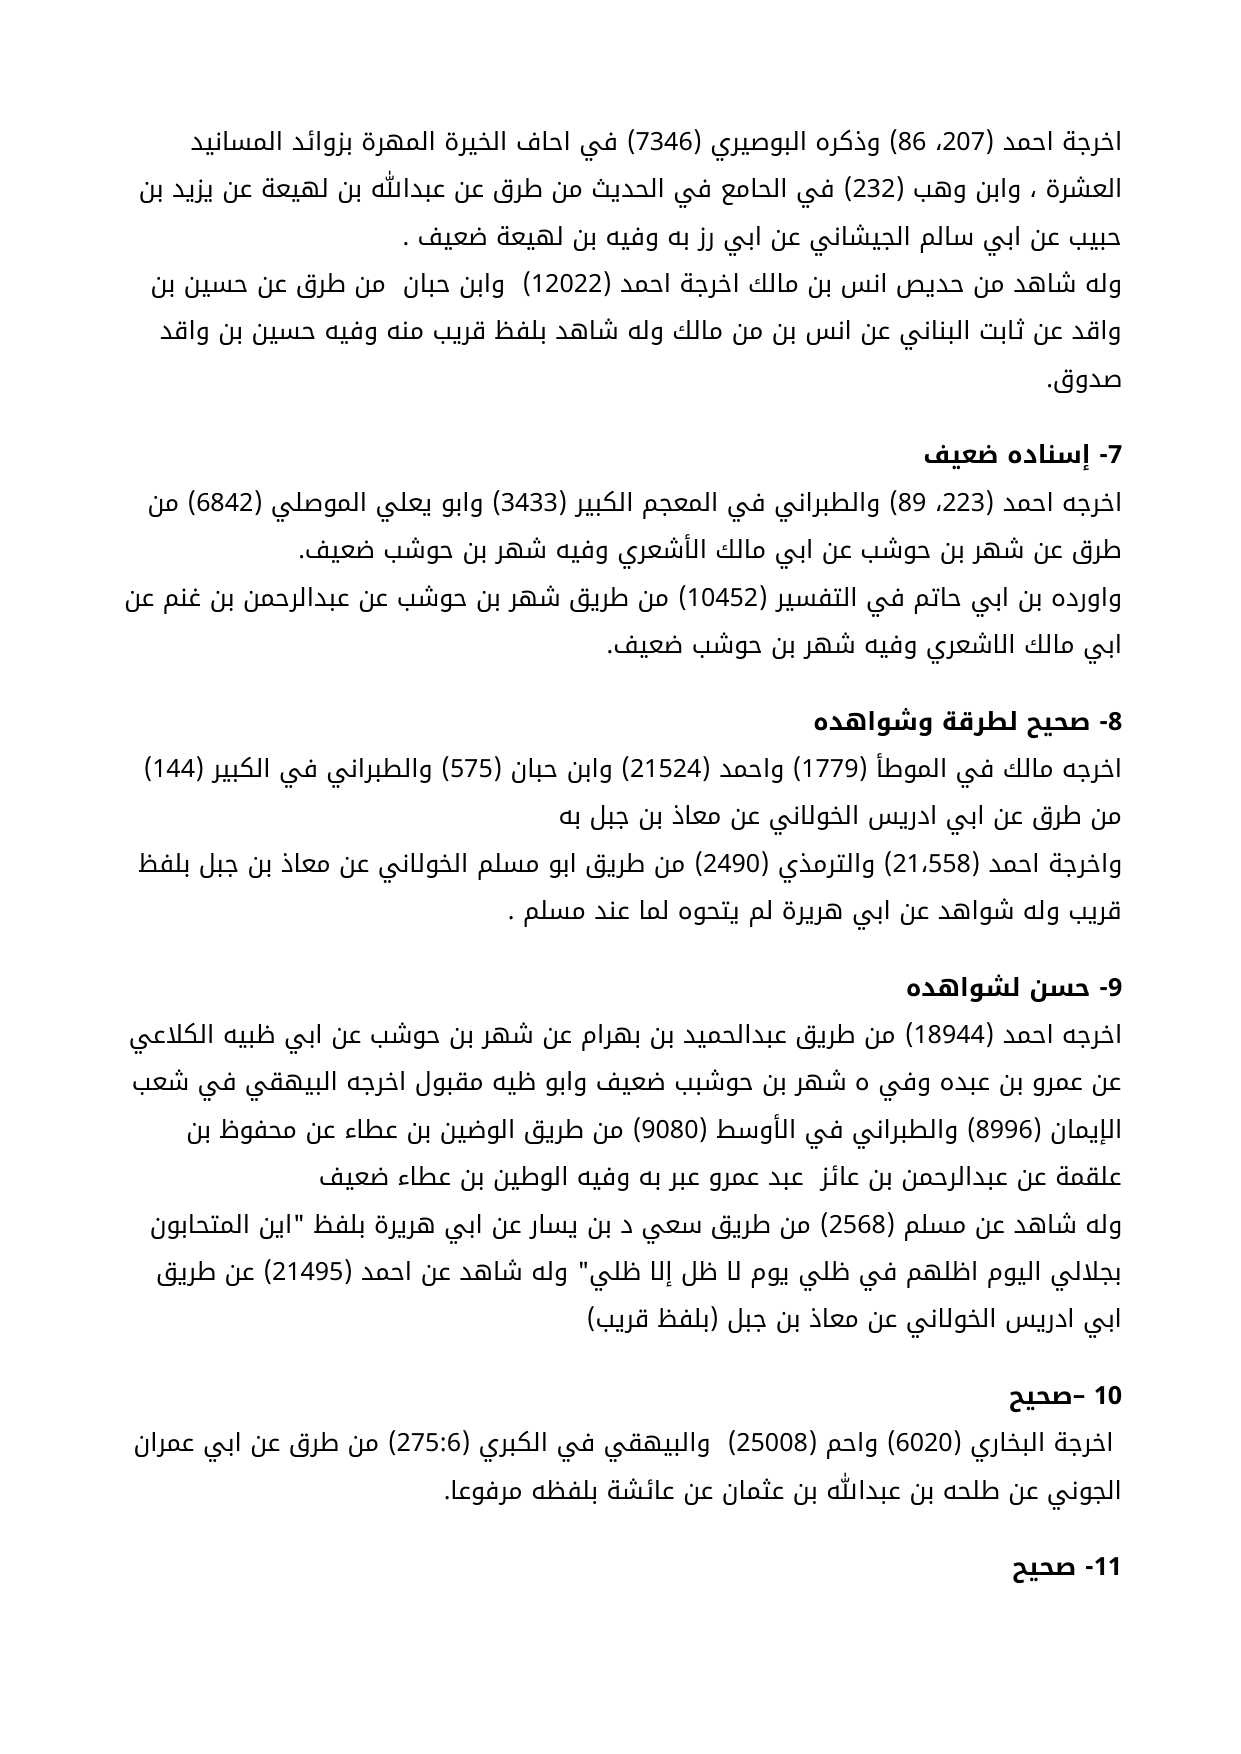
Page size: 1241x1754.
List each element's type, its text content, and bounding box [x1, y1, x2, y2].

text اخرجة احمد (207، 86) وذكره البوصيري (7346) في احاف الخيرة المهرة بزوائد المسانيد العشرة ، وابن وهب (232) في الحامع في الحديث من طرق عن عبدالله بن لهيعة عن يزيد بن حبيب عن ابي سالم الجيشاني عن ابي رز به وفيه بن لهيعة ضعيف . [118, 118, 1122, 260]
text 10 –صحيح [118, 1372, 1122, 1420]
text اخرجه مالك في الموطأ (1779) واحمد (21524) وابن حبان (575) والطبراني في الكبير (144) من طرق عن ابي ادريس الخولاني عن معاذ بن جبل به [118, 745, 1122, 840]
text وله شاهد عن مسلم (2568) من طريق سعي د بن يسار عن ابي هريرة بلفظ "اين المتحابون بجلالي اليوم اظلهم في ظلي يوم لا ظل إلا ظلي" وله شاهد عن احمد (21495) عن طريق ابي ادريس الخولاني عن معاذ بن جبل (بلفظ قريب) [118, 1201, 1122, 1343]
text 8- صحيح لطرقة وشواهده [118, 698, 1122, 745]
text واخرجة احمد (21،558) والترمذي (2490) من طريق ابو مسلم الخولاني عن معاذ بن جبل بلفظ قريب وله شواهد عن ابي هريرة لم يتحوه لما عند مسلم . [118, 840, 1122, 935]
text 7- إسناده ضعيف [118, 432, 1122, 479]
text 9- حسن لشواهده [118, 964, 1122, 1011]
text واورده بن ابي حاتم في التفسير (10452) من طريق شهر بن حوشب عن عبدالرحمن بن غنم عن ابي مالك الاشعري وفيه شهر بن حوشب ضعيف. [118, 574, 1122, 669]
text وله شاهد من حديص انس بن مالك اخرجة احمد (12022) وابن حبان من طرق عن حسين بن واقد عن ثابت البناني عن انس بن من مالك وله شاهد بلفظ قريب منه وفيه حسين بن واقد صدوق. [118, 260, 1122, 402]
text 11- صحيح [118, 1544, 1122, 1591]
text اخرجة البخاري (6020) واحم (25008) والبيهقي في الكبري (275:6) من طرق عن ابي عمران الجوني عن طلحه بن عبدالله بن عثمان عن عائشة بلفظه مرفوعا. [118, 1420, 1122, 1514]
text اخرجه احمد (18944) من طريق عبدالحميد بن بهرام عن شهر بن حوشب عن ابي ظبيه الكلاعي عن عمرو بن عبده وفي ه شهر بن حوشبب ضعيف وابو ظيه مقبول اخرجه البيهقي في شعب الإيمان (8996) والطبراني في الأوسط (9080) من طريق الوضين بن عطاء عن محفوظ بن علقمة عن عبدالرحمن بن عائز عبد عمرو عبر به وفيه الوطين بن عطاء ضعيف [118, 1011, 1122, 1201]
text اخرجه احمد (223، 89) والطبراني في المعجم الكبير (3433) وابو يعلي الموصلي (6842) من طرق عن شهر بن حوشب عن ابي مالك الأشعري وفيه شهر بن حوشب ضعيف. [118, 479, 1122, 574]
